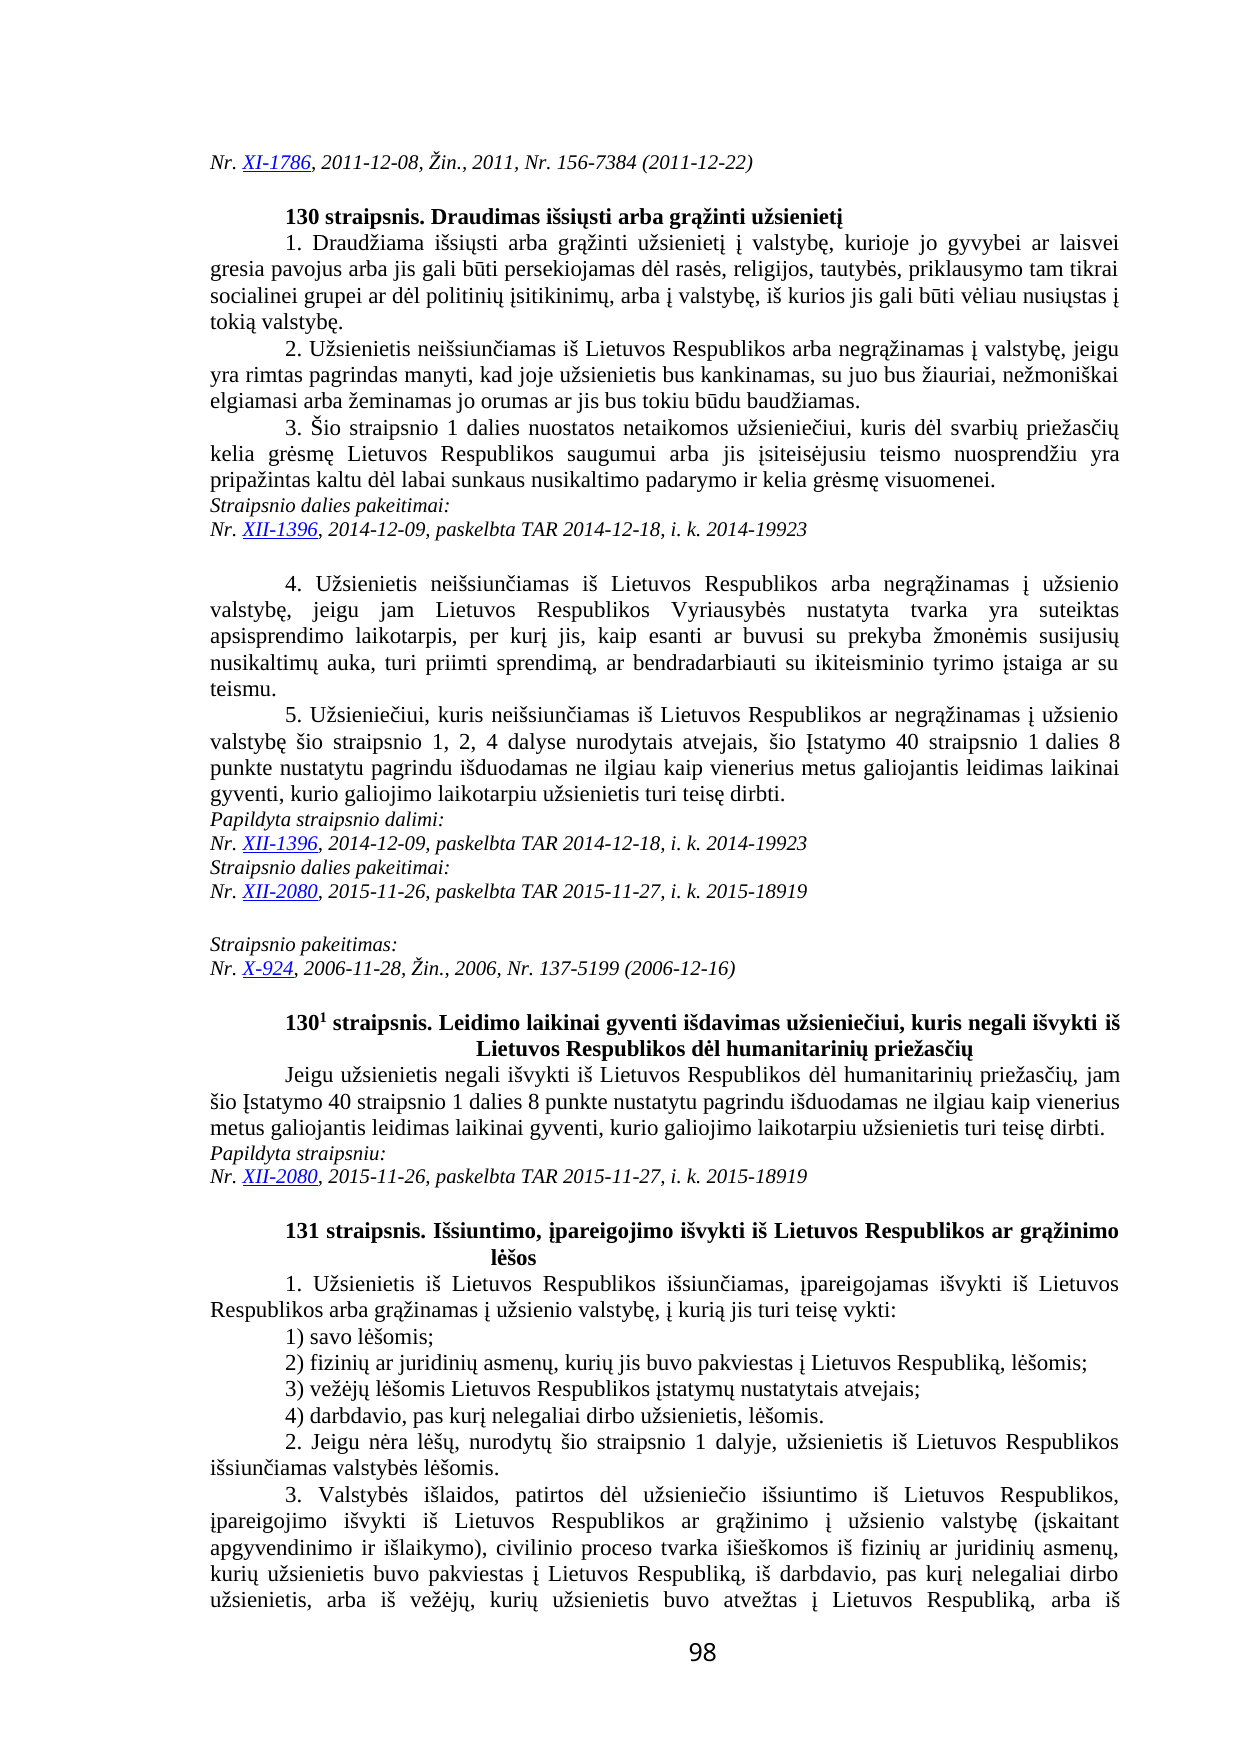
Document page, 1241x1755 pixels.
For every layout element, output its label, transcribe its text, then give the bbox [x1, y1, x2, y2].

text 3) vežėjų lėšomis Lietuvos Respublikos įstatymų nustatytais atvejais; [210, 1375, 1120, 1402]
text 3. Šio straipsnio 1 dalies nuostatos netaikomos užsieniečiui, kuris dėl svarbių priežasčių kelia grėsmę Lietuvos Respublikos saugumui arba jis įsiteisėjusiu teismo nuosprendžiu yra pripažintas kaltu dėl labai sunkaus nusikaltimo padarymo ir kelia grėsmę visuomenei. [210, 414, 1120, 493]
text Nr. XII-1396, 2014-12-09, paskelbta TAR 2014-12-18, i. k. 2014-19923 [210, 831, 1120, 855]
text Nr. X-924, 2006-11-28, Žin., 2006, Nr. 137-5199 (2006-12-16) [210, 956, 1120, 980]
text Papildyta straipsnio dalimi: [210, 807, 1120, 831]
text 1. Užsienietis iš Lietuvos Respublikos išsiunčiamas, įpareigojamas išvykti iš Lietuvos Respublikos arba grąžinamas į užsienio valstybę, į kurią jis turi teisę vykti: [210, 1270, 1120, 1323]
text 1301 straipsnis. Leidimo laikinai gyventi išdavimas užsieniečiui, kuris negali išvykti iš Lietuvos Respublikos dėl humanitarinių priežasčių [285, 1009, 1120, 1061]
text Nr. XII-1396, 2014-12-09, paskelbta TAR 2014-12-18, i. k. 2014-19923 [210, 517, 1120, 541]
text 131 straipsnis. Išsiuntimo, įpareigojimo išvykti iš Lietuvos Respublikos ar grąžinimo lėšos [285, 1217, 1120, 1270]
text Straipsnio dalies pakeitimai: [210, 493, 1120, 517]
text Nr. XI-1786, 2011-12-08, Žin., 2011, Nr. 156-7384 (2011-12-22) [210, 150, 1120, 174]
text Nr. XII-2080, 2015-11-26, paskelbta TAR 2015-11-27, i. k. 2015-18919 [210, 1164, 1120, 1188]
text 130 straipsnis. Draudimas išsiųsti arba grąžinti užsienietį [210, 203, 1120, 229]
text 5. Užsieniečiui, kuris neišsiunčiamas iš Lietuvos Respublikos ar negrąžinamas į užsienio valstybę šio straipsnio 1, 2, 4 dalyse nurodytais atvejais, šio Įstatymo 40 straipsnio 1 dalies 8 punkte nustatytu pagrindu išduodamas ne ilgiau kaip vienerius metus galiojantis leidimas laikinai gyventi, kurio galiojimo laikotarpiu užsienietis turi teisę dirbti. [210, 701, 1120, 807]
text Straipsnio pakeitimas: [210, 932, 1120, 956]
text Jeigu užsienietis negali išvykti iš Lietuvos Respublikos dėl humanitarinių priežasčių, jam šio Įstatymo 40 straipsnio 1 dalies 8 punkte nustatytu pagrindu išduodamas ne ilgiau kaip vienerius metus galiojantis leidimas laikinai gyventi, kurio galiojimo laikotarpiu užsienietis turi teisę dirbti. [210, 1061, 1120, 1140]
text Papildyta straipsniu: [210, 1140, 1120, 1164]
text 1. Draudžiama išsiųsti arba grąžinti užsienietį į valstybę, kurioje jo gyvybei ar laisvei gresia pavojus arba jis gali būti persekiojamas dėl rasės, religijos, tautybės, priklausymo tam tikrai socialinei grupei ar dėl politinių įsitikinimų, arba į valstybę, iš kurios jis gali būti vėliau nusiųstas į tokią valstybę. [210, 229, 1120, 334]
text 4. Užsienietis neišsiunčiamas iš Lietuvos Respublikos arba negrąžinamas į užsienio valstybę, jeigu jam Lietuvos Respublikos Vyriausybės nustatyta tvarka yra suteiktas apsisprendimo laikotarpis, per kurį jis, kaip esanti ar buvusi su prekyba žmonėmis susijusių nusikaltimų auka, turi priimti sprendimą, ar bendradarbiauti su ikiteisminio tyrimo įstaiga ar su teismu. [210, 569, 1120, 701]
text Nr. XII-2080, 2015-11-26, paskelbta TAR 2015-11-27, i. k. 2015-18919 [210, 879, 1120, 903]
text 3. Valstybės išlaidos, patirtos dėl užsieniečio išsiuntimo iš Lietuvos Respublikos, įpareigojimo išvykti iš Lietuvos Respublikos ar grąžinimo į užsienio valstybę (įskaitant apgyvendinimo ir išlaikymo), civilinio proceso tvarka išieškomos iš fizinių ar juridinių asmenų, kurių užsienietis buvo pakviestas į Lietuvos Respubliką, iš darbdavio, pas kurį nelegaliai dirbo užsienietis, arba iš vežėjų, kurių užsienietis buvo atvežtas į Lietuvos Respubliką, arba iš [210, 1481, 1120, 1613]
text 2. Jeigu nėra lėšų, nurodytų šio straipsnio 1 dalyje, užsienietis iš Lietuvos Respublikos išsiunčiamas valstybės lėšomis. [210, 1428, 1120, 1481]
text 1) savo lėšomis; [210, 1323, 1120, 1349]
text 2. Užsienietis neišsiunčiamas iš Lietuvos Respublikos arba negrąžinamas į valstybę, jeigu yra rimtas pagrindas manyti, kad joje užsienietis bus kankinamas, su juo bus žiauriai, nežmoniškai elgiamasi arba žeminamas jo orumas ar jis bus tokiu būdu baudžiamas. [210, 334, 1120, 414]
text 4) darbdavio, pas kurį nelegaliai dirbo užsienietis, lėšomis. [210, 1402, 1120, 1428]
text Straipsnio dalies pakeitimai: [210, 855, 1120, 879]
text 2) fizinių ar juridinių asmenų, kurių jis buvo pakviestas į Lietuvos Respubliką, lėšomis; [210, 1349, 1120, 1375]
